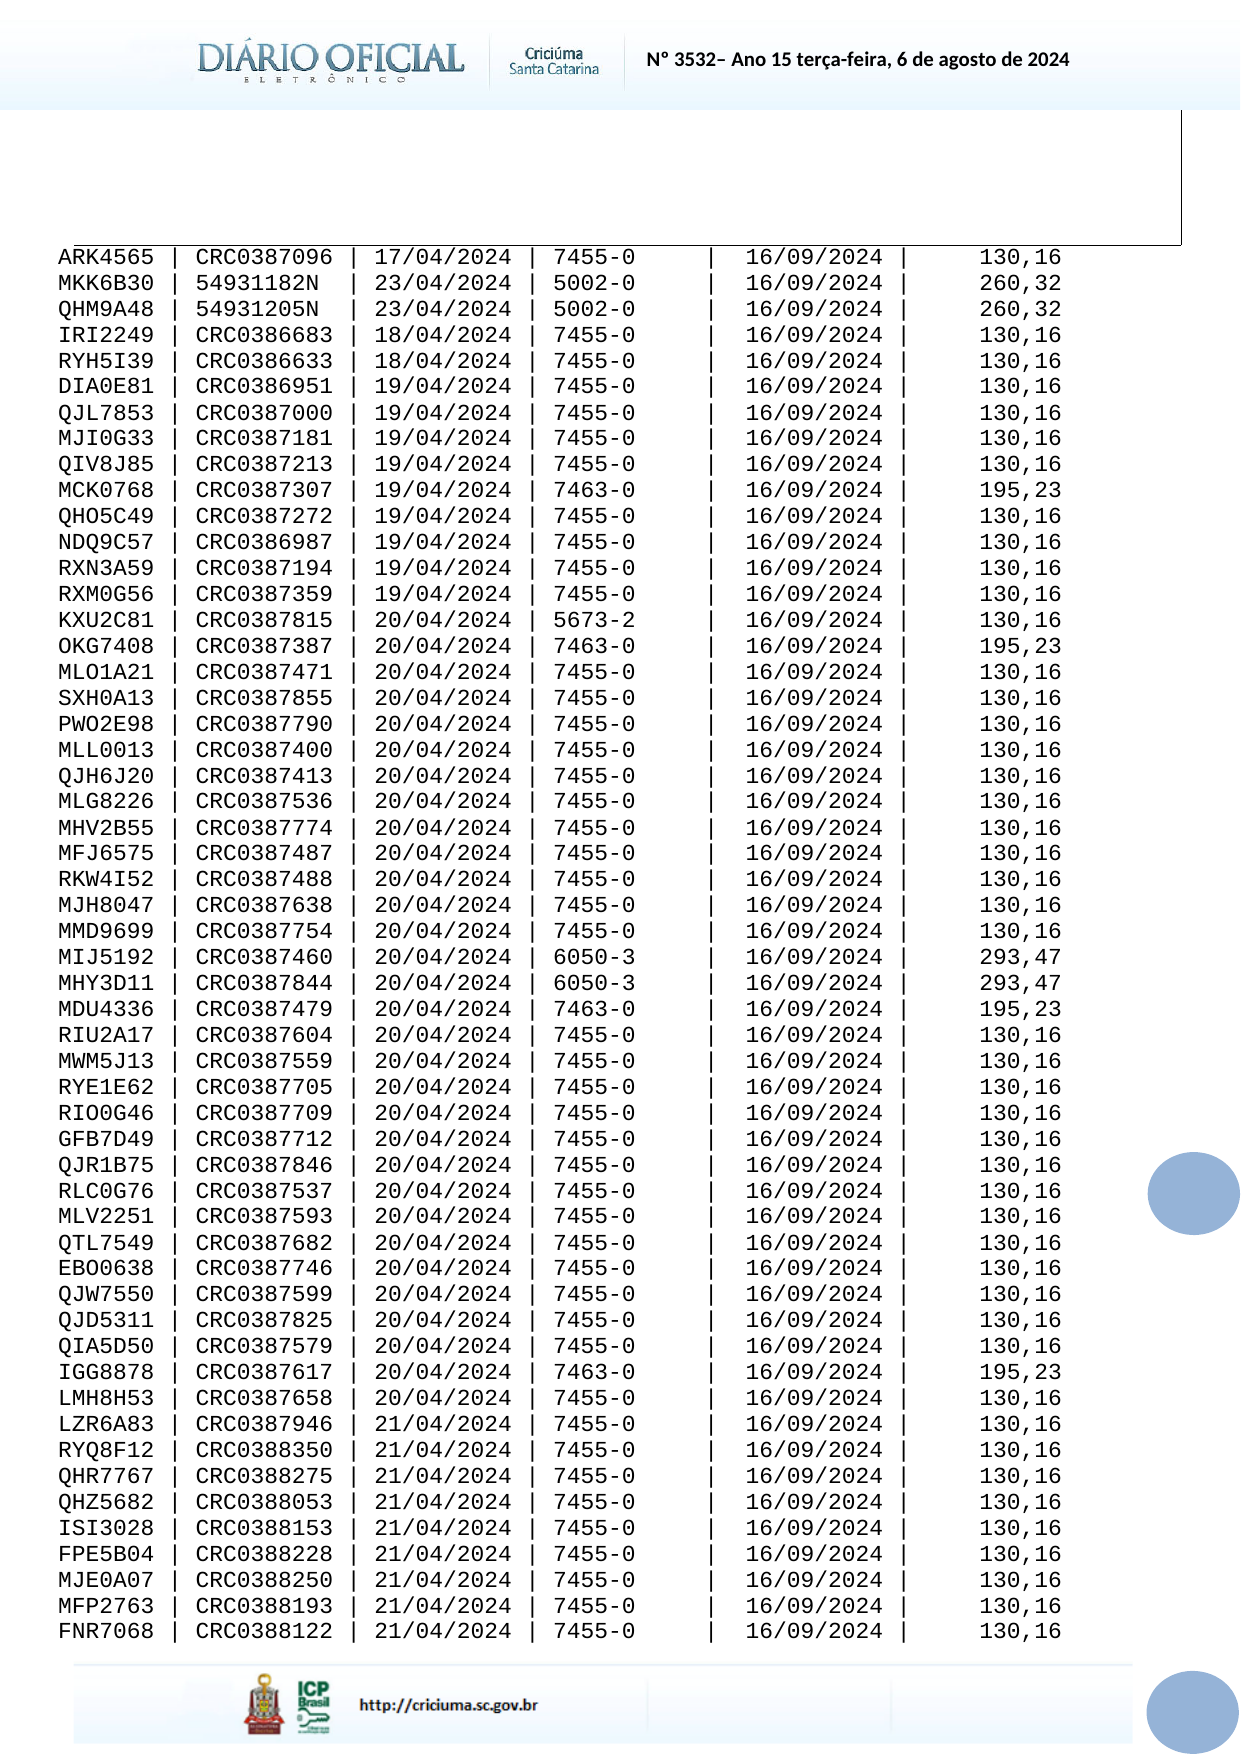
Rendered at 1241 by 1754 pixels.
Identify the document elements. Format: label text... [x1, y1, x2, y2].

text QJL7853 | CRC0387000 | 19/04/2024 | 7455-0 | 16/09/2024 | 130,16 [44, 401, 1181, 427]
text MLO1A21 | CRC0387471 | 20/04/2024 | 7455-0 | 16/09/2024 | 130,16 [44, 660, 1181, 686]
text QTL7549 | CRC0387682 | 20/04/2024 | 7455-0 | 16/09/2024 | 130,16 [44, 1231, 1181, 1257]
text MJI0G33 | CRC0387181 | 19/04/2024 | 7455-0 | 16/09/2024 | 130,16 [44, 427, 1181, 453]
text MDU4336 | CRC0387479 | 20/04/2024 | 7463-0 | 16/09/2024 | 195,23 [44, 997, 1181, 1023]
text MMD9699 | CRC0387754 | 20/04/2024 | 7455-0 | 16/09/2024 | 130,16 [44, 919, 1181, 946]
text FNR7068 | CRC0388122 | 21/04/2024 | 7455-0 | 16/09/2024 | 130,16 [44, 1620, 1181, 1646]
text RKW4I52 | CRC0387488 | 20/04/2024 | 7455-0 | 16/09/2024 | 130,16 [44, 868, 1181, 894]
text GFB7D49 | CRC0387712 | 20/04/2024 | 7455-0 | 16/09/2024 | 130,16 [44, 1127, 1181, 1153]
text MLV2251 | CRC0387593 | 20/04/2024 | 7455-0 | 16/09/2024 | 130,16 [44, 1205, 1171, 1231]
text QHZ5682 | CRC0388053 | 21/04/2024 | 7455-0 | 16/09/2024 | 130,16 [44, 1490, 1181, 1516]
text ARK4565 | CRC0387096 | 17/04/2024 | 7455-0 | 16/09/2024 | 130,16 [44, 245, 1181, 271]
text RIU2A17 | CRC0387604 | 20/04/2024 | 7455-0 | 16/09/2024 | 130,16 [44, 1023, 1181, 1049]
text MFP2763 | CRC0388193 | 21/04/2024 | 7455-0 | 16/09/2024 | 130,16 [44, 1594, 1181, 1620]
text NDQ9C57 | CRC0386987 | 19/04/2024 | 7455-0 | 16/09/2024 | 130,16 [44, 531, 1181, 556]
text MJE0A07 | CRC0388250 | 21/04/2024 | 7455-0 | 16/09/2024 | 130,16 [44, 1568, 1181, 1594]
text PWO2E98 | CRC0387790 | 20/04/2024 | 7455-0 | 16/09/2024 | 130,16 [44, 712, 1181, 738]
text EBO0638 | CRC0387746 | 20/04/2024 | 7455-0 | 16/09/2024 | 130,16 [44, 1257, 1181, 1283]
text LZR6A83 | CRC0387946 | 21/04/2024 | 7455-0 | 16/09/2024 | 130,16 [44, 1412, 1181, 1438]
text QIV8J85 | CRC0387213 | 19/04/2024 | 7455-0 | 16/09/2024 | 130,16 [44, 453, 1181, 479]
text IRI2249 | CRC0386683 | 18/04/2024 | 7455-0 | 16/09/2024 | 130,16 [44, 323, 1181, 349]
text RIO0G46 | CRC0387709 | 20/04/2024 | 7455-0 | 16/09/2024 | 130,16 [44, 1101, 1181, 1127]
text MKK6B30 | 54931182N | 23/04/2024 | 5002-0 | 16/09/2024 | 260,32 [44, 271, 1181, 297]
text MLG8226 | CRC0387536 | 20/04/2024 | 7455-0 | 16/09/2024 | 130,16 [44, 790, 1181, 816]
text QHR7767 | CRC0388275 | 21/04/2024 | 7455-0 | 16/09/2024 | 130,16 [44, 1464, 1181, 1490]
text MJH8047 | CRC0387638 | 20/04/2024 | 7455-0 | 16/09/2024 | 130,16 [44, 894, 1181, 919]
text MWM5J13 | CRC0387559 | 20/04/2024 | 7455-0 | 16/09/2024 | 130,16 [44, 1049, 1181, 1075]
text RYQ8F12 | CRC0388350 | 21/04/2024 | 7455-0 | 16/09/2024 | 130,16 [44, 1438, 1181, 1464]
text LMH8H53 | CRC0387658 | 20/04/2024 | 7455-0 | 16/09/2024 | 130,16 [44, 1386, 1181, 1412]
text MFJ6575 | CRC0387487 | 20/04/2024 | 7455-0 | 16/09/2024 | 130,16 [44, 842, 1181, 868]
text MHY3D11 | CRC0387844 | 20/04/2024 | 6050-3 | 16/09/2024 | 293,47 [44, 971, 1181, 997]
text MHV2B55 | CRC0387774 | 20/04/2024 | 7455-0 | 16/09/2024 | 130,16 [44, 816, 1181, 842]
text MLL0013 | CRC0387400 | 20/04/2024 | 7455-0 | 16/09/2024 | 130,16 [44, 738, 1181, 764]
text QJR1B75 | CRC0387846 | 20/04/2024 | 7455-0 | 16/09/2024 | 130,16 [44, 1153, 1180, 1179]
text OKG7408 | CRC0387387 | 20/04/2024 | 7463-0 | 16/09/2024 | 195,23 [44, 634, 1181, 660]
text QHM9A48 | 54931205N | 23/04/2024 | 5002-0 | 16/09/2024 | 260,32 [44, 297, 1181, 323]
text QJH6J20 | CRC0387413 | 20/04/2024 | 7455-0 | 16/09/2024 | 130,16 [44, 764, 1181, 790]
text QIA5D50 | CRC0387579 | 20/04/2024 | 7455-0 | 16/09/2024 | 130,16 [44, 1334, 1181, 1361]
text RXM0G56 | CRC0387359 | 19/04/2024 | 7455-0 | 16/09/2024 | 130,16 [44, 582, 1181, 608]
text QJW7550 | CRC0387599 | 20/04/2024 | 7455-0 | 16/09/2024 | 130,16 [44, 1283, 1181, 1309]
text DIA0E81 | CRC0386951 | 19/04/2024 | 7455-0 | 16/09/2024 | 130,16 [44, 375, 1181, 401]
text RYH5I39 | CRC0386633 | 18/04/2024 | 7455-0 | 16/09/2024 | 130,16 [44, 349, 1181, 375]
text SXH0A13 | CRC0387855 | 20/04/2024 | 7455-0 | 16/09/2024 | 130,16 [44, 686, 1181, 712]
text IGG8878 | CRC0387617 | 20/04/2024 | 7463-0 | 16/09/2024 | 195,23 [44, 1361, 1181, 1386]
text FPE5B04 | CRC0388228 | 21/04/2024 | 7455-0 | 16/09/2024 | 130,16 [44, 1542, 1181, 1568]
text RLC0G76 | CRC0387537 | 20/04/2024 | 7455-0 | 16/09/2024 | 130,16 [44, 1179, 1150, 1205]
text QHO5C49 | CRC0387272 | 19/04/2024 | 7455-0 | 16/09/2024 | 130,16 [44, 504, 1181, 531]
text MIJ5192 | CRC0387460 | 20/04/2024 | 6050-3 | 16/09/2024 | 293,47 [44, 946, 1181, 971]
text MCK0768 | CRC0387307 | 19/04/2024 | 7463-0 | 16/09/2024 | 195,23 [44, 479, 1181, 504]
text QJD5311 | CRC0387825 | 20/04/2024 | 7455-0 | 16/09/2024 | 130,16 [44, 1309, 1181, 1334]
text RYE1E62 | CRC0387705 | 20/04/2024 | 7455-0 | 16/09/2024 | 130,16 [44, 1075, 1181, 1101]
text ISI3028 | CRC0388153 | 21/04/2024 | 7455-0 | 16/09/2024 | 130,16 [44, 1516, 1181, 1542]
text RXN3A59 | CRC0387194 | 19/04/2024 | 7455-0 | 16/09/2024 | 130,16 [44, 556, 1181, 582]
text KXU2C81 | CRC0387815 | 20/04/2024 | 5673-2 | 16/09/2024 | 130,16 [44, 608, 1181, 634]
